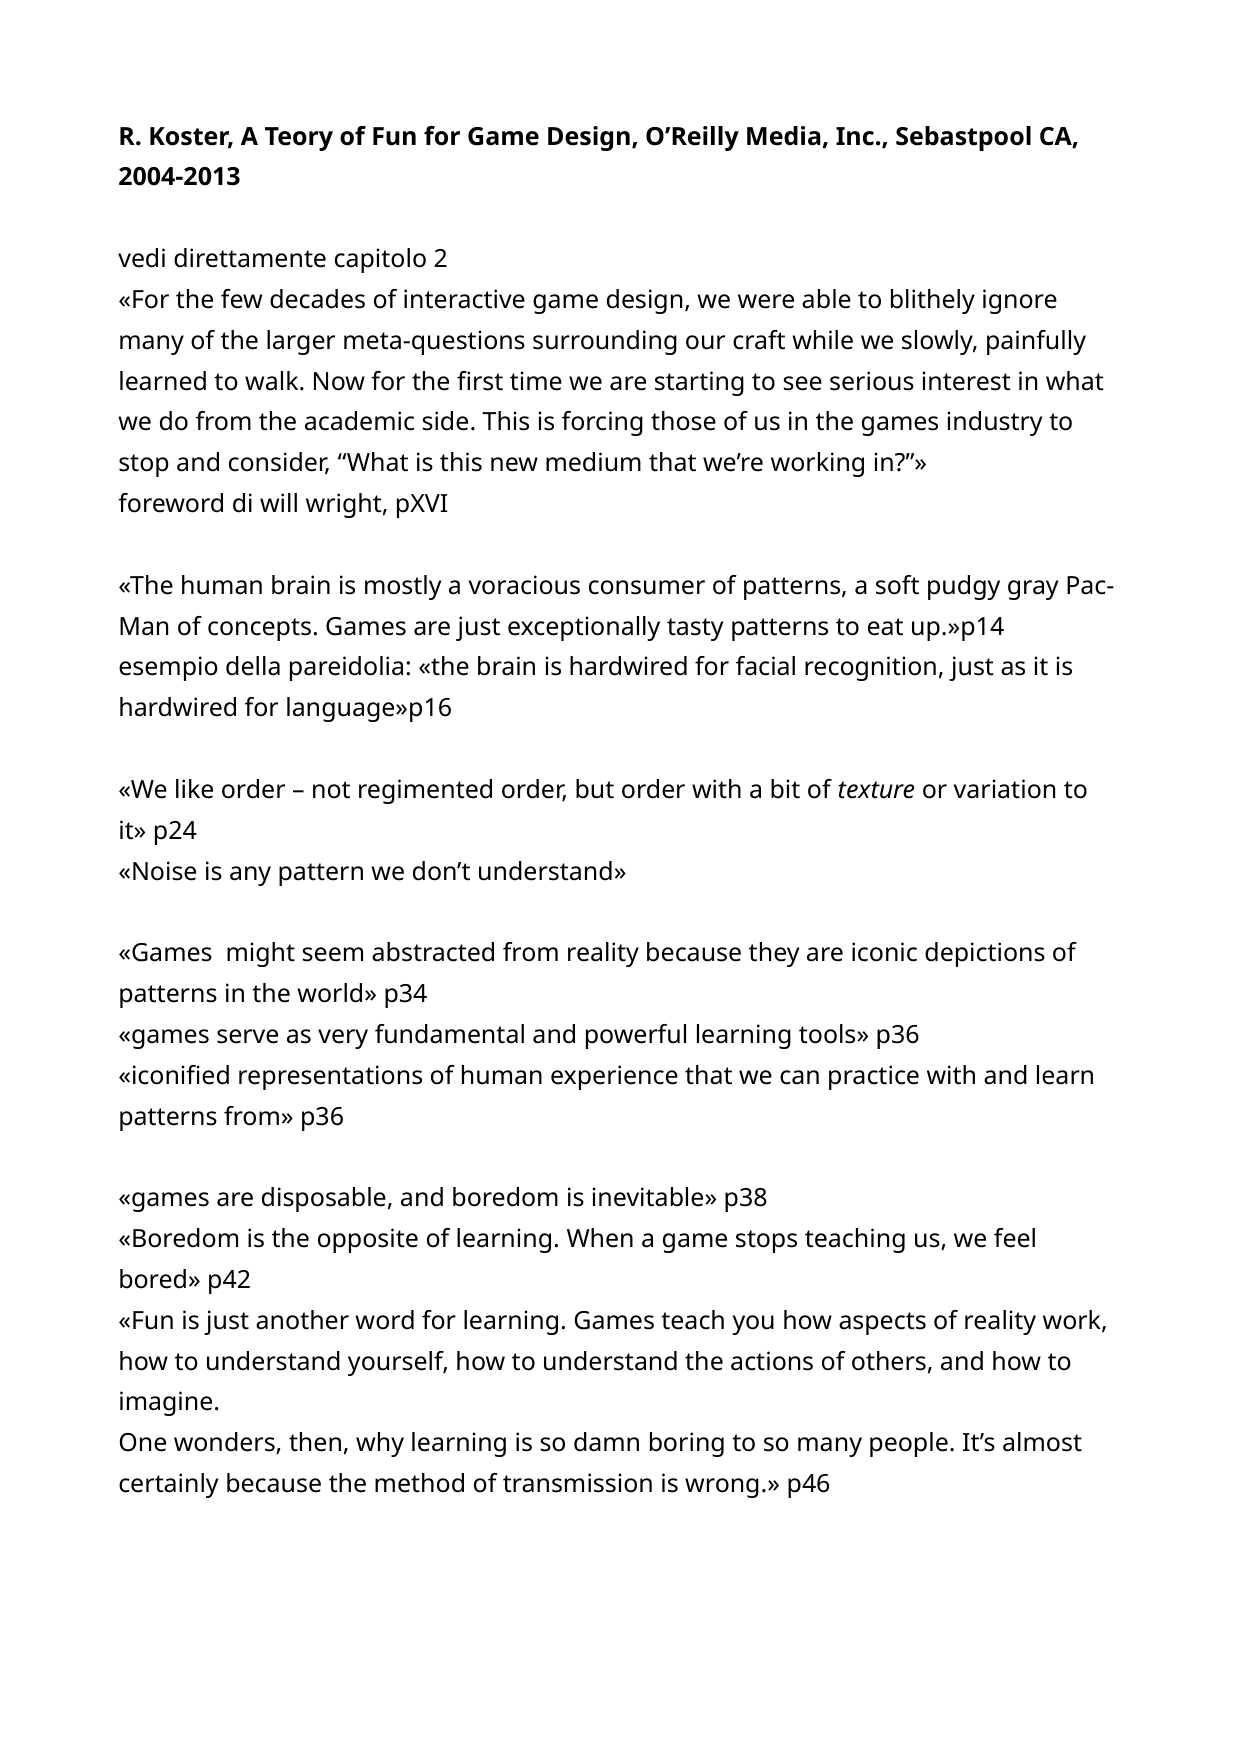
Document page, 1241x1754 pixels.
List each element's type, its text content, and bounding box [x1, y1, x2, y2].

text foreword di will wright, pXVI [118, 486, 1122, 520]
text esempio della pareidolia: «the brain is hardwired for facial recognition, just as it is hardwired for language»p16 [118, 649, 1122, 724]
text vedi direttamente capitolo 2 [118, 241, 1122, 275]
text «games are disposable, and boredom is inevitable» p38 [118, 1180, 1122, 1214]
text «We like order – not regimented order, but order with a bit of texture or variation to it» p24 [118, 771, 1122, 846]
text One wonders, then, why learning is so damn boring to so many people. It’s almost certainly because the method of transmission is wrong.» p46 [118, 1425, 1122, 1500]
text «games serve as very fundamental and powerful learning tools» p36 [118, 1016, 1122, 1051]
text «Boredom is the opposite of learning. When a game stops teaching us, we feel bored» p42 [118, 1221, 1122, 1296]
text «Noise is any pattern we don’t understand» [118, 853, 1122, 887]
text «For the few decades of interactive game design, we were able to blithely ignore many of the larger meta-questions surrounding our craft while we slowly, painfully learned to walk. Now for the first time we are starting to see serious interest in what we do from the academic side. This is forcing those of us in the games industry to stop and consider, “What is this new medium that we’re working in?”» [118, 281, 1122, 479]
text «Fun is just another word for learning. Games teach you how aspects of reality work, how to understand yourself, how to understand the actions of others, and how to imagine. [118, 1302, 1122, 1418]
text «Games might seem abstracted from reality because they are iconic depictions of patterns in the world» p34 [118, 935, 1122, 1010]
text «iconified representations of human experience that we can practice with and learn patterns from» p36 [118, 1057, 1122, 1132]
text R. Koster, A Teory of Fun for Game Design, O’Reilly Media, Inc., Sebastpool CA, 2004-2013 [118, 118, 1122, 193]
text «The human brain is mostly a voracious consumer of patterns, a soft pudgy gray Pac-Man of concepts. Games are just exceptionally tasty patterns to eat up.»p14 [118, 567, 1122, 642]
